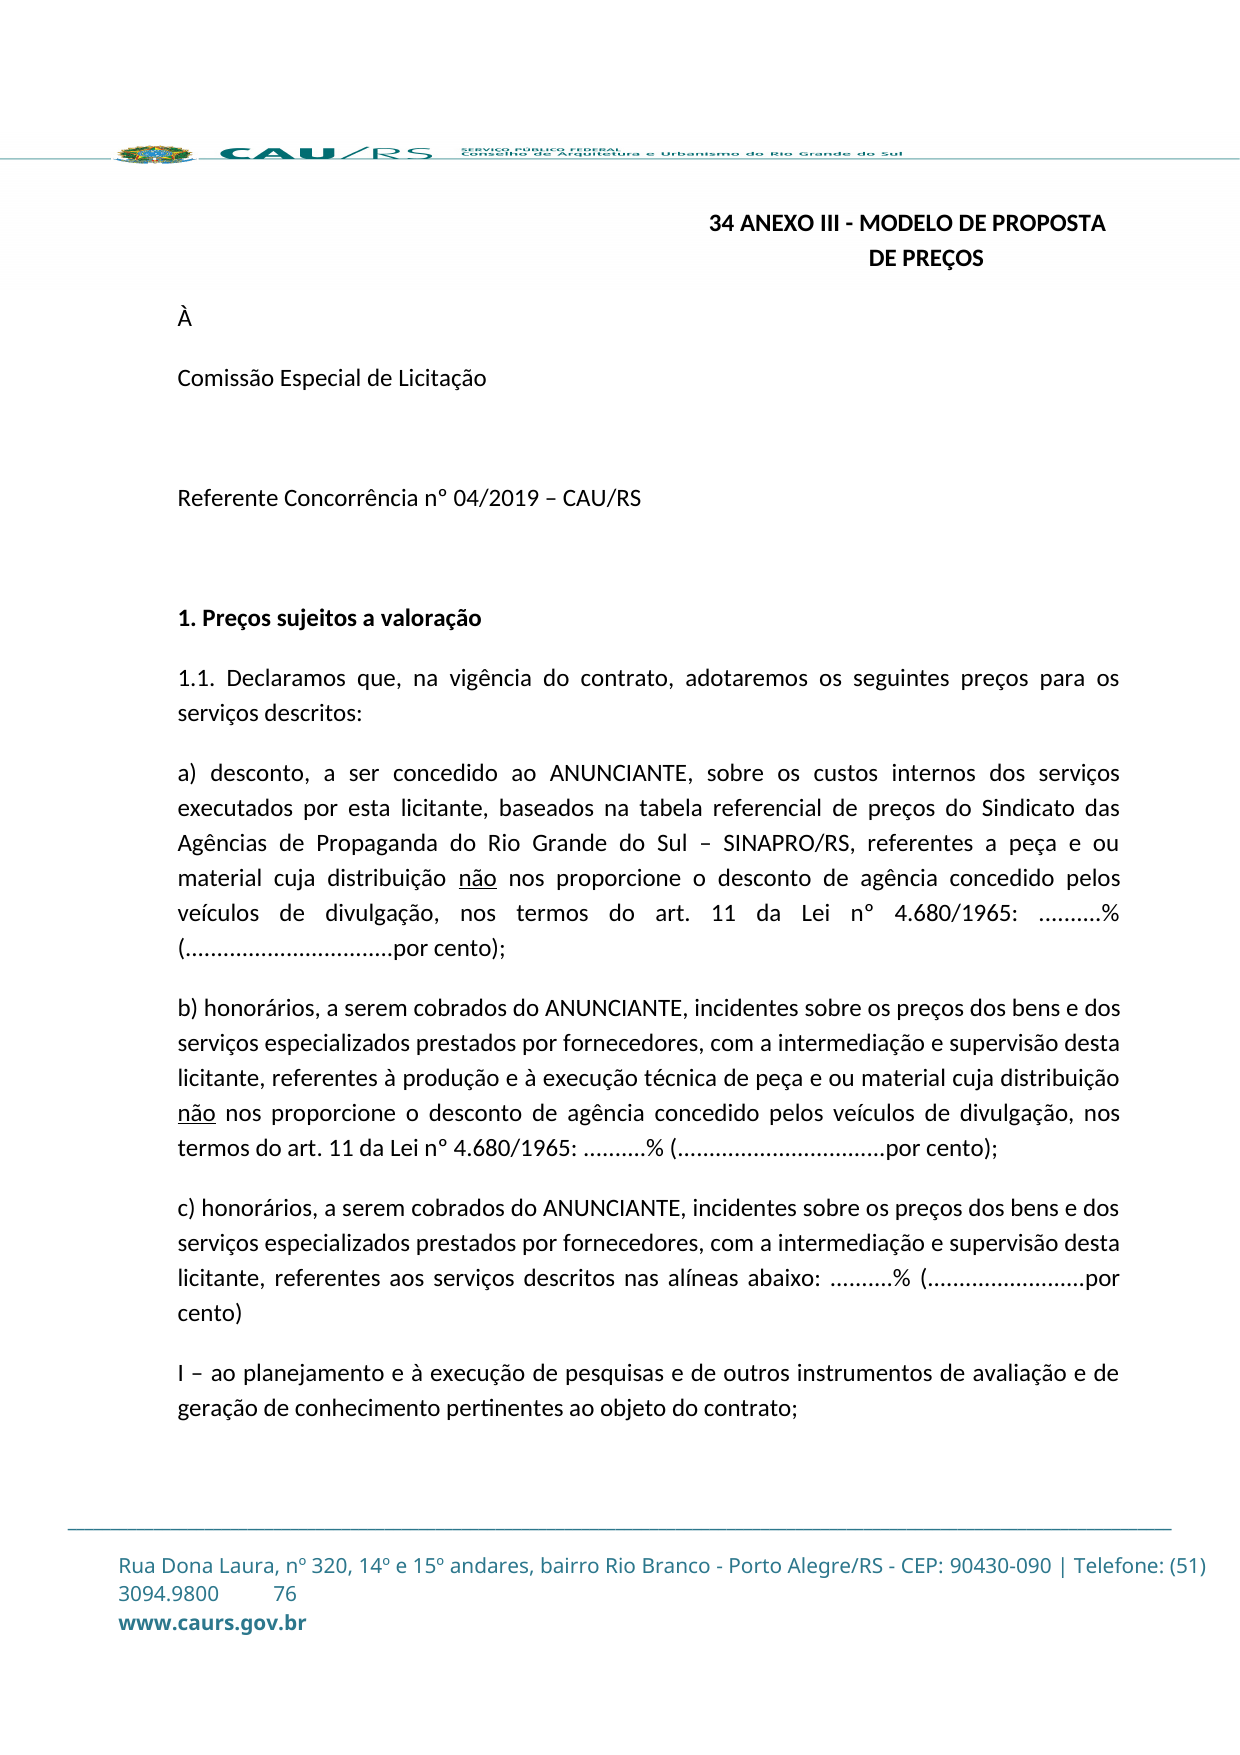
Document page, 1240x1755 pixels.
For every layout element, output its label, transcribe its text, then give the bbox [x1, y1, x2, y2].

text c) honorários, a serem cobrados do ANUNCIANTE, incidentes sobre os preços dos bens e dos serviços especializados prestados por fornecedores, com a intermediação e supervisão desta licitante, referentes aos serviços descritos nas alíneas abaixo: ..........% (.........................por cento) [177, 1192, 1121, 1327]
text a) desconto, a ser concedido ao ANUNCIANTE, sobre os custos internos dos serviços executados por esta licitante, baseados na tabela referencial de preços do Sindicato das Agências de Propaganda do Rio Grande do Sul – SINAPRO/RS, referentes a peça e ou material cuja distribuição não nos proporcione o desconto de agência concedido pelos veículos de divulgação, nos termos do art. 11 da Lei nº 4.680/1965: ..........% (.................................por cento); [177, 757, 1121, 962]
text À [177, 302, 1121, 332]
text 1. Preços sujeitos a valoração [177, 602, 1121, 632]
text b) honorários, a serem cobrados do ANUNCIANTE, incidentes sobre os preços dos bens e dos serviços especializados prestados por fornecedores, com a intermediação e supervisão desta licitante, referentes à produção e à execução técnica de peça e ou material cuja distribuição não nos proporcione o desconto de agência concedido pelos veículos de divulgação, nos termos do art. 11 da Lei nº 4.680/1965: ..........% (.................................por cento); [177, 992, 1121, 1162]
text Referente Concorrência nº 04/2019 – CAU/RS [177, 482, 1121, 512]
text I – ao planejamento e à execução de pesquisas e de outros instrumentos de avaliação e de geração de conhecimento pertinentes ao objeto do contrato; [177, 1357, 1121, 1422]
text 1.1. Declaramos que, na vigência do contrato, adotaremos os seguintes preços para os serviços descritos: [177, 662, 1121, 727]
text Comissão Especial de Licitação [177, 362, 1121, 392]
